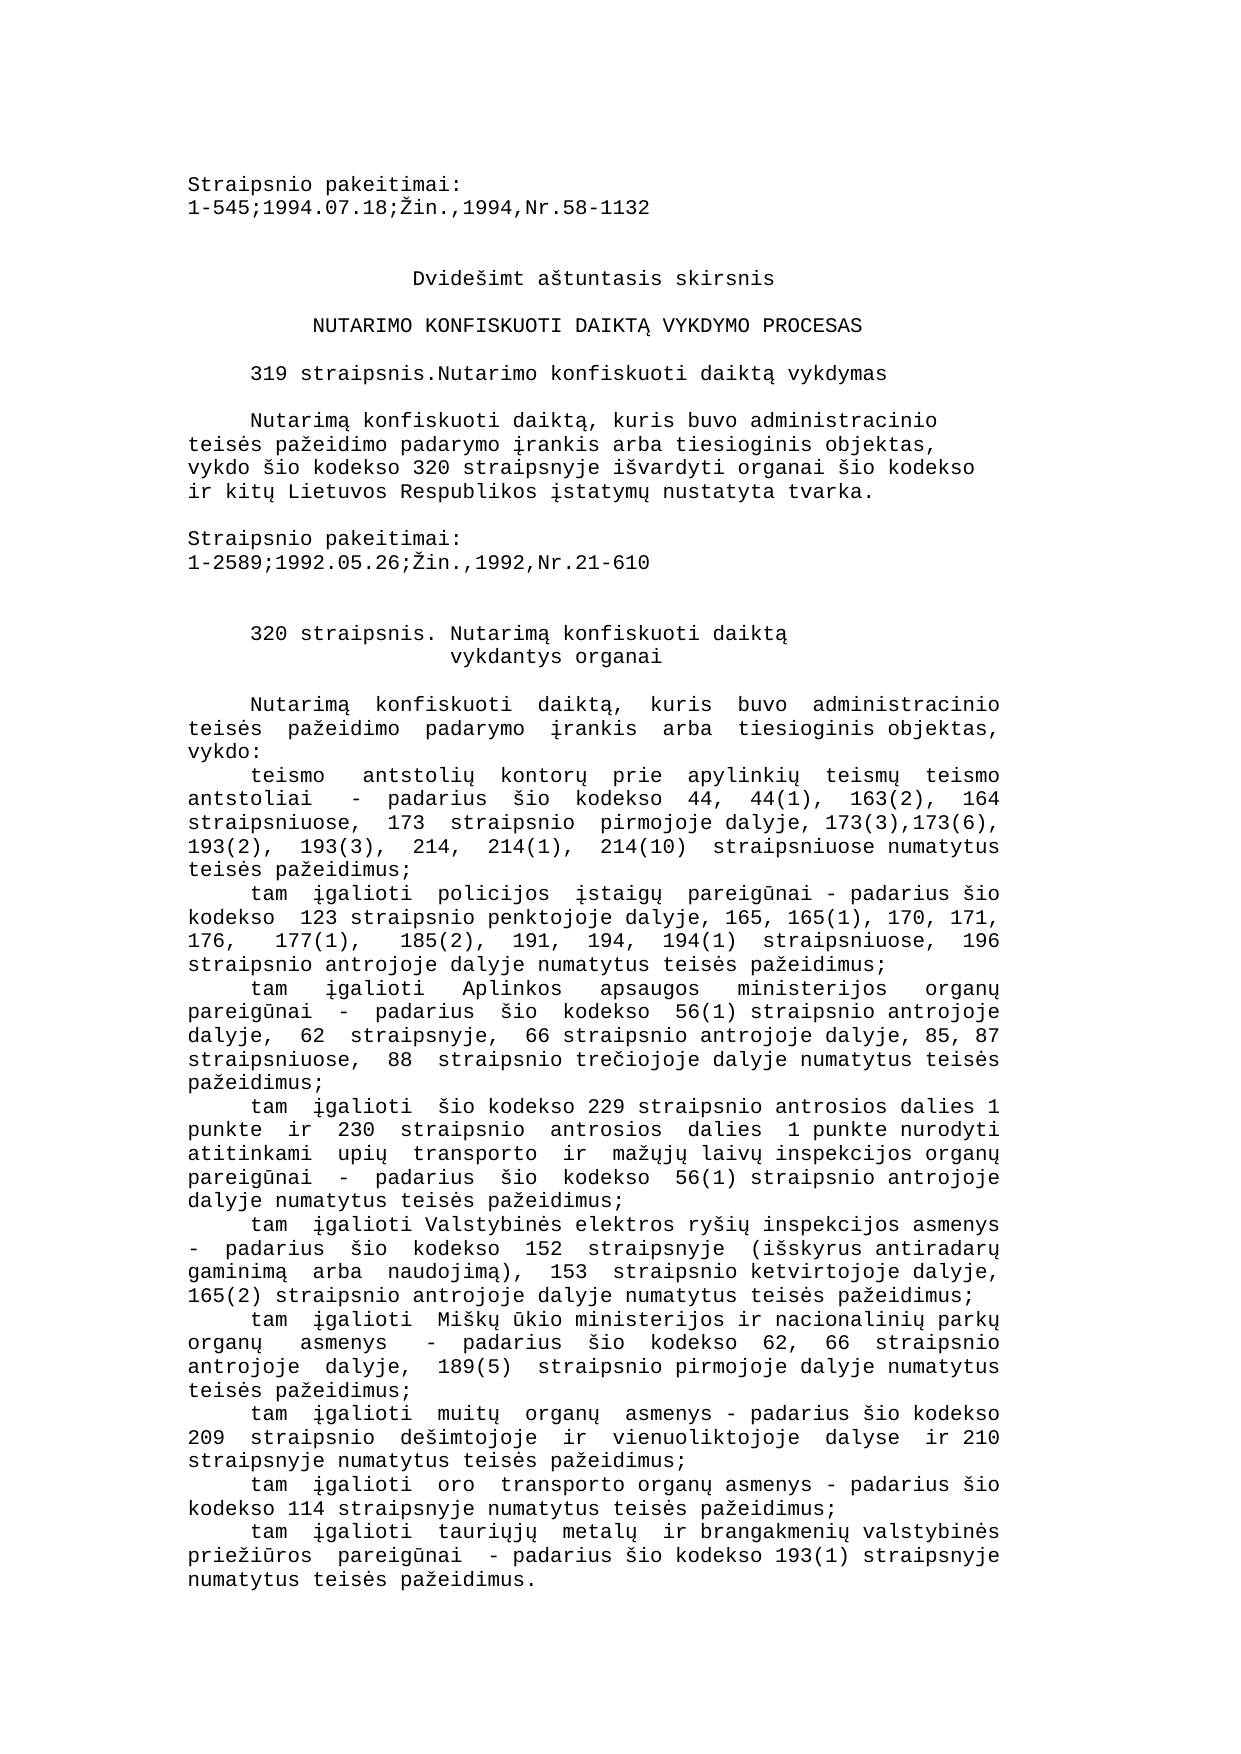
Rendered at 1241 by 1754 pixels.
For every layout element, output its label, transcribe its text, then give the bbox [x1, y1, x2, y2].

text dalyje, 62 straipsnyje, 66 straipsnio antrojoje dalyje, 85, 87 [187, 1025, 1053, 1048]
text straipsniuose, 173 straipsnio pirmojoje dalyje, 173(3),173(6), [187, 812, 1053, 836]
text 165(2) straipsnio antrojoje dalyje numatytus teisės pažeidimus; [187, 1285, 1053, 1309]
text Dvidešimt aštuntasis skirsnis [187, 268, 1053, 292]
text vykdantys organai [187, 647, 1053, 670]
text ir kitų Lietuvos Respublikos įstatymų nustatyta tvarka. [187, 481, 1053, 505]
text gaminimą arba naudojimą), 153 straipsnio ketvirtojoje dalyje, [187, 1261, 1053, 1285]
text - padarius šio kodekso 152 straipsnyje (išskyrus antiradarų [187, 1238, 1053, 1261]
text tam įgalioti Miškų ūkio ministerijos ir nacionalinių parkų [187, 1309, 1053, 1332]
text 1-545;1994.07.18;Žin.,1994,Nr.58-1132 [187, 197, 1053, 221]
text teisės pažeidimus; [187, 1379, 1053, 1403]
text teisės pažeidimus; [187, 859, 1053, 883]
text punkte ir 230 straipsnio antrosios dalies 1 punkte nurodyti [187, 1119, 1053, 1143]
text tam įgalioti muitų organų asmenys - padarius šio kodekso [187, 1403, 1053, 1427]
text 320 straipsnis. Nutarimą konfiskuoti daiktą [187, 623, 1053, 647]
text NUTARIMO KONFISKUOTI DAIKTĄ VYKDYMO PROCESAS [187, 316, 1053, 339]
text tam įgalioti policijos įstaigų pareigūnai - padarius šio [187, 883, 1053, 907]
text kodekso 114 straipsnyje numatytus teisės pažeidimus; [187, 1498, 1053, 1521]
text numatytus teisės pažeidimus. [187, 1569, 1053, 1592]
text tam įgalioti šio kodekso 229 straipsnio antrosios dalies 1 [187, 1096, 1053, 1119]
text 193(2), 193(3), 214, 214(1), 214(10) straipsniuose numatytus [187, 836, 1053, 859]
text Straipsnio pakeitimai: [187, 174, 1053, 197]
text antrojoje dalyje, 189(5) straipsnio pirmojoje dalyje numatytus [187, 1356, 1053, 1379]
text 209 straipsnio dešimtojoje ir vienuoliktojoje dalyse ir 210 [187, 1427, 1053, 1451]
text straipsnio antrojoje dalyje numatytus teisės pažeidimus; [187, 954, 1053, 978]
text pareigūnai - padarius šio kodekso 56(1) straipsnio antrojoje [187, 1001, 1053, 1025]
text vykdo šio kodekso 320 straipsnyje išvardyti organai šio kodekso [187, 457, 1053, 481]
text teisės pažeidimo padarymo įrankis arba tiesioginis objektas, [187, 434, 1053, 457]
text straipsnyje numatytus teisės pažeidimus; [187, 1451, 1053, 1474]
text atitinkami upių transporto ir mažųjų laivų inspekcijos organų [187, 1143, 1053, 1167]
text Nutarimą konfiskuoti daiktą, kuris buvo administracinio [187, 694, 1053, 717]
text straipsniuose, 88 straipsnio trečiojoje dalyje numatytus teisės [187, 1048, 1053, 1072]
text tam įgalioti tauriųjų metalų ir brangakmenių valstybinės [187, 1521, 1053, 1545]
text Nutarimą konfiskuoti daiktą, kuris buvo administracinio [187, 410, 1053, 434]
text teisės pažeidimo padarymo įrankis arba tiesioginis objektas, [187, 717, 1053, 741]
text pažeidimus; [187, 1072, 1053, 1096]
text teismo antstolių kontorų prie apylinkių teismų teismo [187, 765, 1053, 788]
text vykdo: [187, 741, 1053, 765]
text pareigūnai - padarius šio kodekso 56(1) straipsnio antrojoje [187, 1167, 1053, 1190]
text antstoliai - padarius šio kodekso 44, 44(1), 163(2), 164 [187, 788, 1053, 812]
text Straipsnio pakeitimai: [187, 528, 1053, 552]
text tam įgalioti Aplinkos apsaugos ministerijos organų [187, 978, 1053, 1001]
text 319 straipsnis.Nutarimo konfiskuoti daiktą vykdymas [187, 363, 1053, 386]
text 1-2589;1992.05.26;Žin.,1992,Nr.21-610 [187, 552, 1053, 576]
text dalyje numatytus teisės pažeidimus; [187, 1190, 1053, 1214]
text tam įgalioti Valstybinės elektros ryšių inspekcijos asmenys [187, 1214, 1053, 1238]
text priežiūros pareigūnai - padarius šio kodekso 193(1) straipsnyje [187, 1545, 1053, 1569]
text kodekso 123 straipsnio penktojoje dalyje, 165, 165(1), 170, 171, [187, 907, 1053, 930]
text 176, 177(1), 185(2), 191, 194, 194(1) straipsniuose, 196 [187, 930, 1053, 954]
text organų asmenys - padarius šio kodekso 62, 66 straipsnio [187, 1332, 1053, 1356]
text tam įgalioti oro transporto organų asmenys - padarius šio [187, 1474, 1053, 1498]
